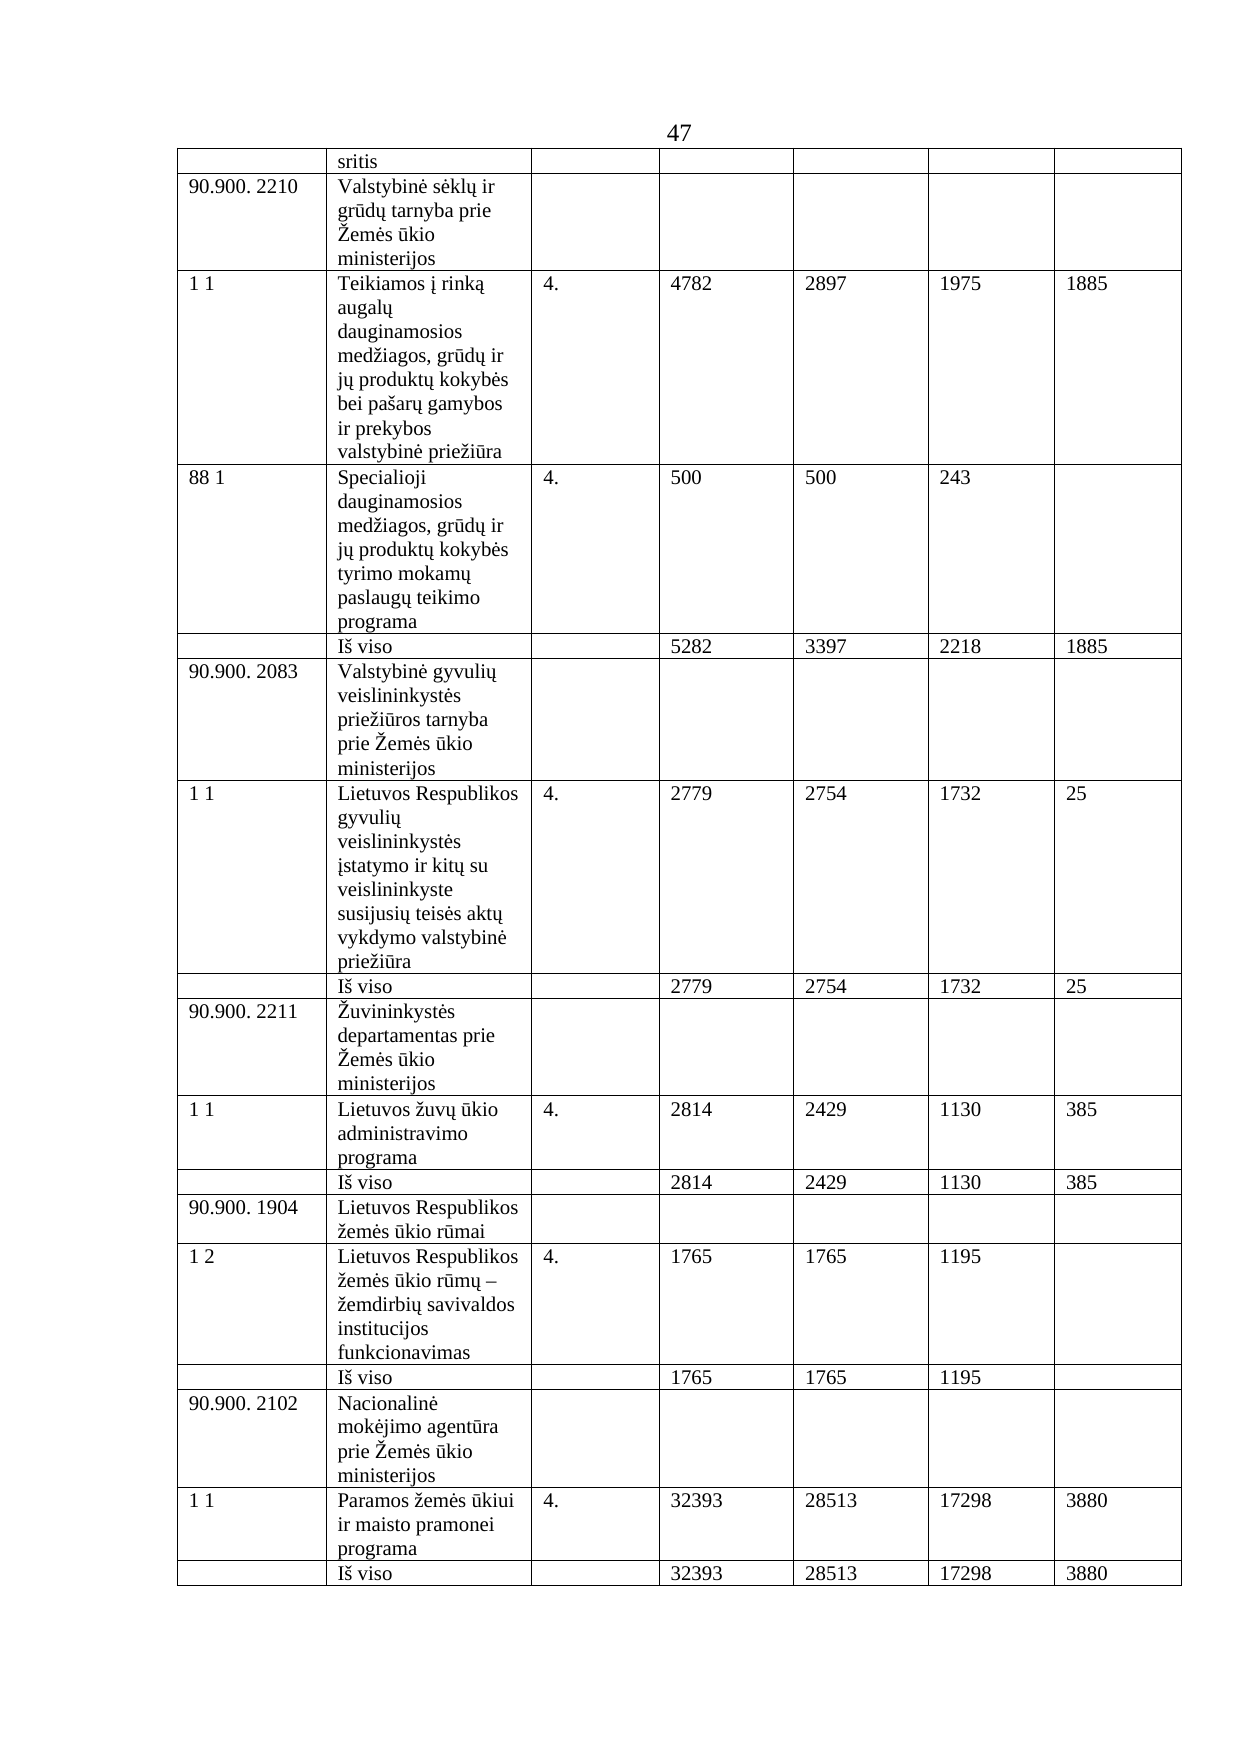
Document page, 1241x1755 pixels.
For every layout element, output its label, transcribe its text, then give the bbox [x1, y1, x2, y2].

table_cell 1195 [929, 1365, 1054, 1389]
table_cell 90.900. 2210 [178, 174, 326, 270]
table_cell [532, 174, 659, 270]
table_cell [532, 974, 659, 998]
table_cell [532, 1365, 659, 1389]
table_cell Nacionalinė mokėjimo agentūra prie Žemės ūkio ministerijos [327, 1390, 531, 1487]
table_cell Iš viso [327, 1561, 531, 1585]
table_cell Paramos žemės ūkiui ir maisto pramonei programa [327, 1488, 531, 1560]
table_cell [178, 634, 326, 658]
table_cell Žuvininkystės departamentas prie Žemės ūkio ministerijos [327, 999, 531, 1095]
table_cell [178, 1561, 326, 1585]
table_cell 17298 [929, 1488, 1054, 1560]
table_cell 2754 [794, 974, 928, 998]
table_cell 1885 [1055, 271, 1181, 463]
table_cell [1055, 1195, 1181, 1243]
table_cell [532, 634, 659, 658]
table_cell 25 [1055, 974, 1181, 998]
table_cell 32393 [660, 1488, 793, 1560]
table_cell Iš viso [327, 974, 531, 998]
table_cell 2429 [794, 1096, 928, 1169]
table_cell 25 [1055, 781, 1181, 973]
table_cell 2814 [660, 1096, 793, 1169]
table_cell 90.900. 2211 [178, 999, 326, 1095]
table_cell 90.900. 2083 [178, 659, 326, 779]
table_cell [178, 149, 326, 173]
table_cell [1055, 149, 1181, 173]
table_cell 1 1 [178, 1096, 326, 1169]
table_cell [929, 659, 1054, 779]
table_cell [660, 999, 793, 1095]
table_cell 1130 [929, 1096, 1054, 1169]
table_cell 4. [532, 1096, 659, 1169]
table_cell 1 1 [178, 781, 326, 973]
table_cell 90.900. 2102 [178, 1390, 326, 1487]
table_cell [794, 174, 928, 270]
table_cell 1885 [1055, 634, 1181, 658]
table_cell 385 [1055, 1170, 1181, 1194]
table_cell 28513 [794, 1488, 928, 1560]
table_cell 1765 [794, 1244, 928, 1364]
table_cell 3397 [794, 634, 928, 658]
table_cell 17298 [929, 1561, 1054, 1585]
table_cell 2218 [929, 634, 1054, 658]
table_cell 88 1 [178, 465, 326, 633]
table_cell Teikiamos į rinką augalų dauginamosios medžiagos, grūdų ir jų produktų kokybės bei pašarų gamybos ir prekybos valstybinė priežiūra [327, 271, 531, 463]
table_cell [532, 999, 659, 1095]
table_cell [1055, 174, 1181, 270]
table_cell 1732 [929, 781, 1054, 973]
table_cell 3880 [1055, 1561, 1181, 1585]
table_cell 1765 [660, 1365, 793, 1389]
table_cell 1 2 [178, 1244, 326, 1364]
table_cell Valstybinė gyvulių veislininkystės priežiūros tarnyba prie Žemės ūkio ministerijos [327, 659, 531, 779]
table_cell [929, 1390, 1054, 1487]
table_cell 1765 [794, 1365, 928, 1389]
table_cell [1055, 659, 1181, 779]
table_cell 385 [1055, 1096, 1181, 1169]
table_cell 2779 [660, 974, 793, 998]
table_cell Lietuvos žuvų ūkio administravimo programa [327, 1096, 531, 1169]
table_cell [929, 999, 1054, 1095]
table_cell [532, 1390, 659, 1487]
table_cell 500 [660, 465, 793, 633]
table_cell [532, 659, 659, 779]
table_cell Iš viso [327, 1365, 531, 1389]
table_cell 2779 [660, 781, 793, 973]
table_cell [178, 1170, 326, 1194]
table_cell 28513 [794, 1561, 928, 1585]
table_cell [178, 1365, 326, 1389]
table_cell 1195 [929, 1244, 1054, 1364]
table_cell 3880 [1055, 1488, 1181, 1560]
table_cell [178, 974, 326, 998]
table_cell [660, 174, 793, 270]
table_cell Lietuvos Respublikos žemės ūkio rūmai [327, 1195, 531, 1243]
table_cell 4. [532, 1244, 659, 1364]
table_cell 4. [532, 465, 659, 633]
table_cell 1975 [929, 271, 1054, 463]
table_cell 2754 [794, 781, 928, 973]
table_cell 5282 [660, 634, 793, 658]
table_cell [1055, 1244, 1181, 1364]
table_cell 90.900. 1904 [178, 1195, 326, 1243]
table_cell 243 [929, 465, 1054, 633]
table_cell [794, 999, 928, 1095]
table_cell [660, 1390, 793, 1487]
table_cell Specialioji dauginamosios medžiagos, grūdų ir jų produktų kokybės tyrimo mokamų paslaugų teikimo programa [327, 465, 531, 633]
table_cell sritis [327, 149, 531, 173]
table_cell Iš viso [327, 634, 531, 658]
table_cell Iš viso [327, 1170, 531, 1194]
table_cell [1055, 1390, 1181, 1487]
table_cell [794, 149, 928, 173]
table_cell [929, 149, 1054, 173]
table_cell [794, 1390, 928, 1487]
table_cell 2814 [660, 1170, 793, 1194]
table_cell Valstybinė sėklų ir grūdų tarnyba prie Žemės ūkio ministerijos [327, 174, 531, 270]
table_cell [660, 1195, 793, 1243]
table_cell [532, 1195, 659, 1243]
table_cell 2429 [794, 1170, 928, 1194]
table_cell 1 1 [178, 1488, 326, 1560]
table_cell 4. [532, 271, 659, 463]
table_cell [532, 1561, 659, 1585]
table_cell [532, 149, 659, 173]
table_cell 4782 [660, 271, 793, 463]
table_cell [929, 174, 1054, 270]
table_cell [660, 149, 793, 173]
table_cell [794, 1195, 928, 1243]
table_cell 32393 [660, 1561, 793, 1585]
table_cell [1055, 999, 1181, 1095]
table_cell [794, 659, 928, 779]
table_cell 1 1 [178, 271, 326, 463]
table_cell 1130 [929, 1170, 1054, 1194]
table_cell 2897 [794, 271, 928, 463]
table_cell 4. [532, 781, 659, 973]
table_cell [1055, 465, 1181, 633]
table_cell 500 [794, 465, 928, 633]
table_cell 1732 [929, 974, 1054, 998]
table_cell [660, 659, 793, 779]
table_cell 4. [532, 1488, 659, 1560]
table_cell [1055, 1365, 1181, 1389]
table_cell [929, 1195, 1054, 1243]
table_cell 1765 [660, 1244, 793, 1364]
table_cell Lietuvos Respublikos žemės ūkio rūmų – žemdirbių savivaldos institucijos funkcionavimas [327, 1244, 531, 1364]
table_cell [532, 1170, 659, 1194]
table_cell Lietuvos Respublikos gyvulių veislininkystės įstatymo ir kitų su veislininkyste susijusių teisės aktų vykdymo valstybinė priežiūra [327, 781, 531, 973]
